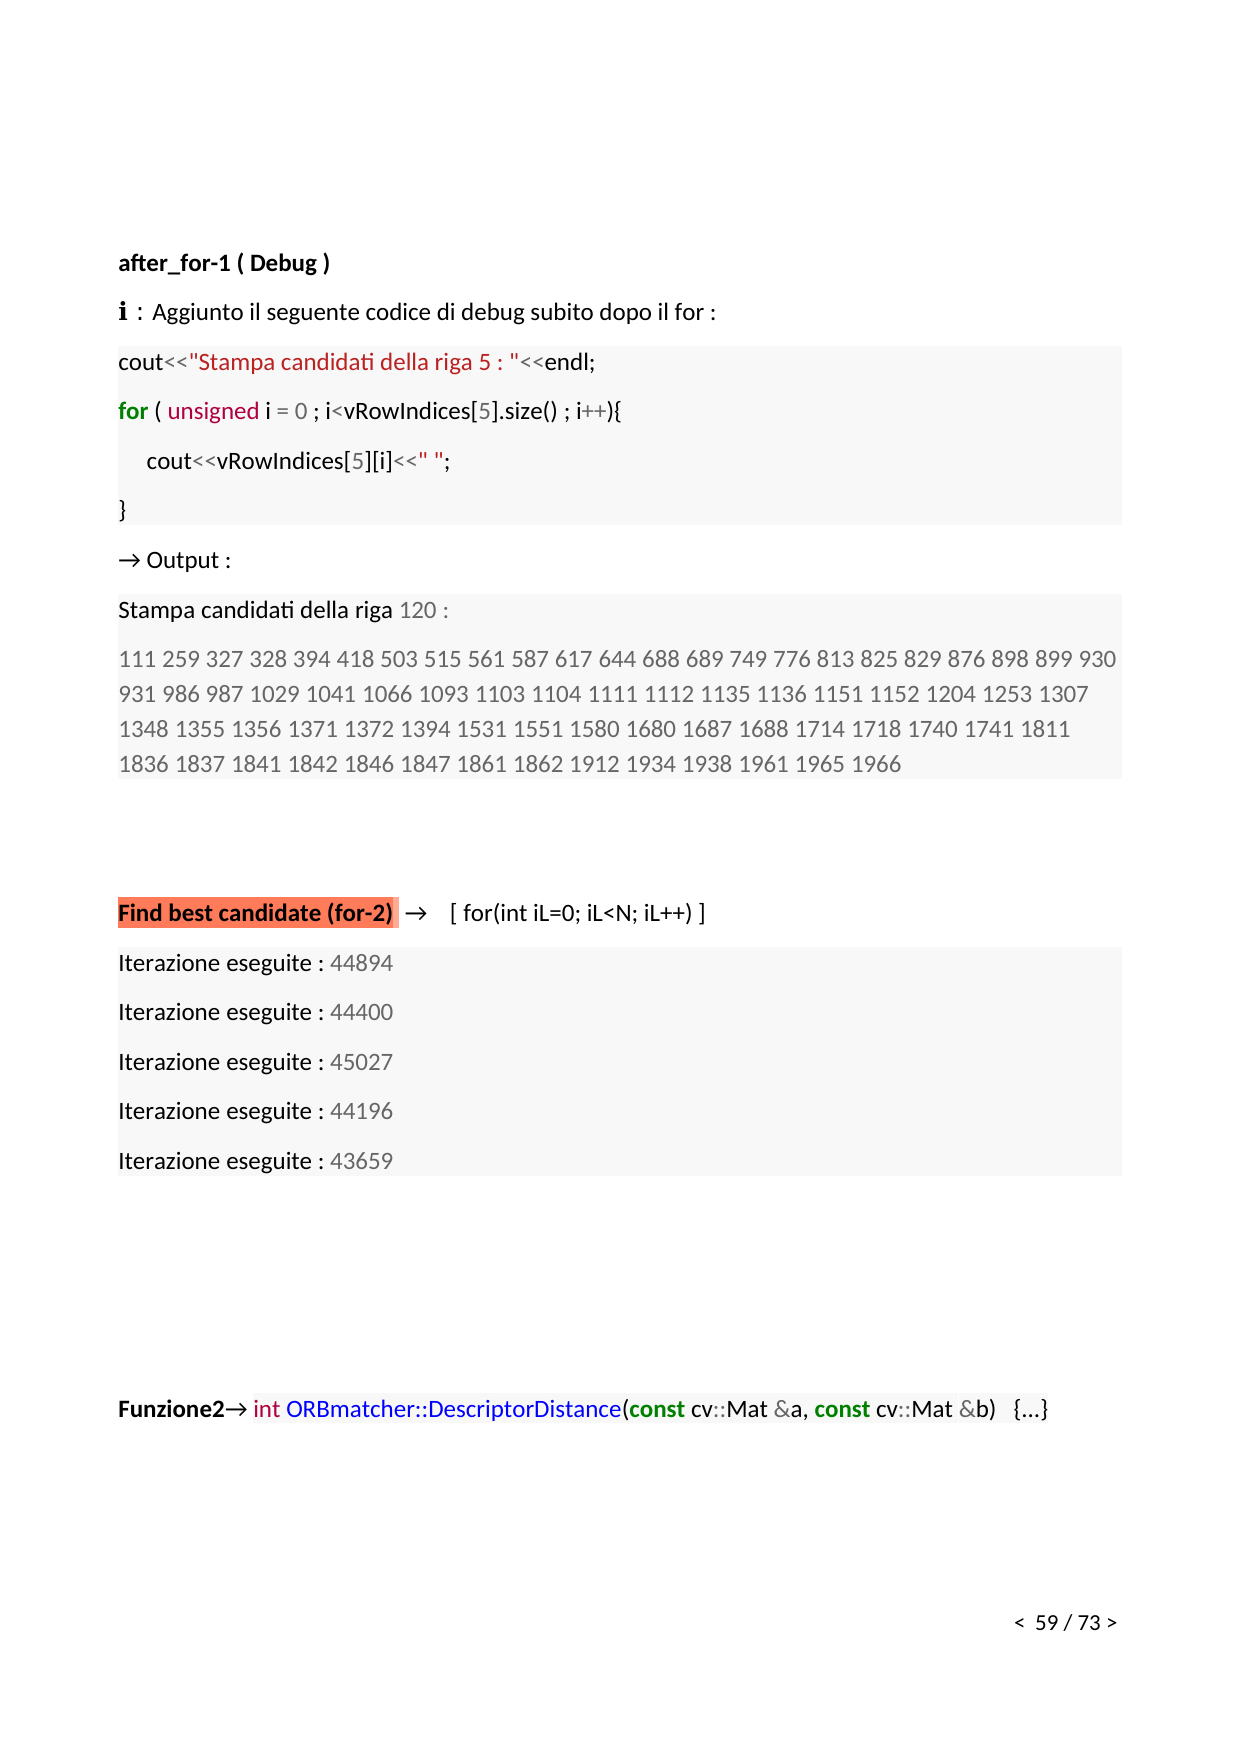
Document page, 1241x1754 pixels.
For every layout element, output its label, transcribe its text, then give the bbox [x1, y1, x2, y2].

text → Output : [118, 544, 1122, 575]
text } [118, 495, 1122, 525]
text for ( unsigned i = 0 ; i<vRowIndices[5].size() ; i++){ [118, 396, 1122, 426]
text Iterazione eseguite : 44196 [118, 1096, 1122, 1126]
text Iterazione eseguite : 43659 [118, 1145, 1122, 1176]
text cout<<"Stampa candidati della riga 5 : "<<endl; [118, 346, 1122, 376]
text Iterazione eseguite : 45027 [118, 1046, 1122, 1076]
text Iterazione eseguite : 44400 [118, 996, 1122, 1027]
text Find best candidate (for-2) → [ for(int iL=0; iL<N; iL++) ] [118, 897, 1122, 928]
text Funzione2→ int ORBmatcher::DescriptorDistance(const cv::Mat &a, const cv::Mat &b) {...} [118, 1393, 1122, 1423]
text 111 259 327 328 394 418 503 515 561 587 617 644 688 689 749 776 813 825 829 876 898 899 930 931 986 987 1029 1041 1066 1093 1103 1104 1111 1112 1135 1136 1151 1152 1204 1253 1307 1348 1355 1356 1371 1372 1394 1531 1551 1580 1680 1687 1688 1714 1718 1740 1741 1811 1836 1837 1841 1842 1846 1847 1861 1862 1912 1934 1938 1961 1965 1966 [118, 643, 1122, 779]
text cout<<vRowIndices[5][i]<<" "; [118, 445, 1122, 476]
text Iterazione eseguite : 44894 [118, 947, 1122, 977]
text ℹ : Aggiunto il seguente codice di debug subito dopo il for : [118, 296, 1122, 327]
text Stampa candidati della riga 120 : [118, 594, 1122, 624]
text after_for-1 ( Debug ) [118, 247, 1122, 277]
